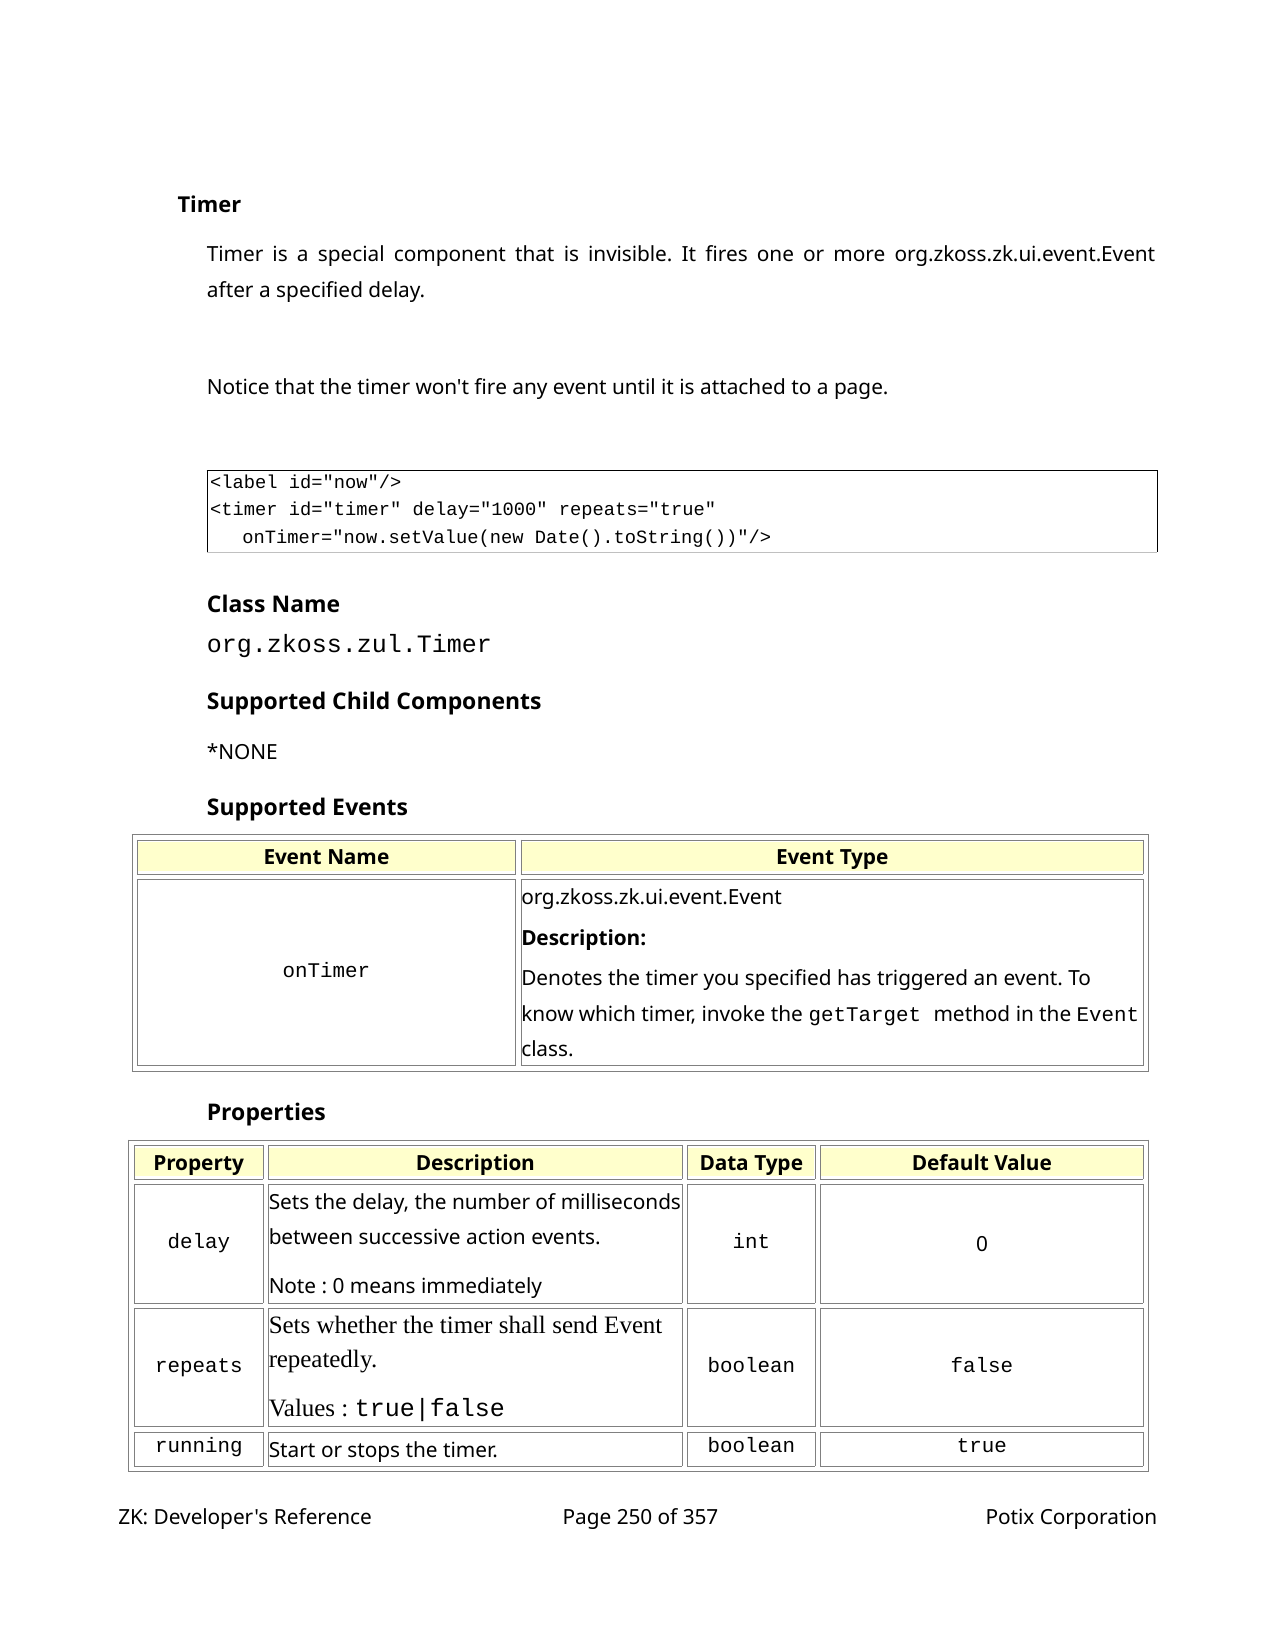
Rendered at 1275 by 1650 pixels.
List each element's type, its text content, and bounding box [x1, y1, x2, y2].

table_cell repeats [131, 1303, 266, 1426]
table_cell boolean [685, 1303, 817, 1426]
table_cell false [818, 1303, 1146, 1426]
table_cell true [818, 1426, 1146, 1466]
text Timer is a special component that is invisible. It fires one or more org.zkoss.zk.ui.event.Event after a specified delay. [207, 239, 1157, 303]
table_cell onTimer [134, 874, 518, 1065]
table_cell boolean [685, 1426, 817, 1466]
table_cell Sets the delay, the number of milliseconds between successive action events. Note : 0 means immediately [266, 1179, 685, 1302]
text <timer id="timer" delay="1000" repeats="true" [208, 497, 1157, 522]
table_cell delay [131, 1179, 266, 1302]
subtitle Supported Child Components [207, 685, 1157, 717]
table_header Property [131, 1141, 266, 1179]
subtitle Supported Events [207, 790, 1157, 822]
table_cell int [685, 1179, 817, 1302]
subtitle Timer [177, 189, 1157, 219]
table_cell running [131, 1426, 266, 1466]
table_header Data Type [685, 1141, 817, 1179]
table_header Default Value [818, 1141, 1146, 1179]
table_cell Start or stops the timer. [266, 1426, 685, 1466]
subtitle Properties [207, 1096, 1157, 1127]
text *NONE [207, 737, 1157, 765]
subtitle Class Name [207, 588, 1157, 620]
text onTimer="now.setValue(new Date().toString())"/> [208, 524, 1157, 552]
table_header Event Type [518, 835, 1146, 874]
text <label id="now"/> [208, 471, 1157, 494]
text org.zkoss.zul.Timer [207, 632, 1157, 660]
table_header Event Name [134, 835, 518, 874]
text Notice that the timer won't fire any event until it is attached to a page. [207, 372, 1157, 401]
table_cell 0 [818, 1179, 1146, 1302]
table_cell org.zkoss.zk.ui.event.Event Description: Denotes the timer you specified has triggered an event. To know which timer, invoke the getTarget method in the Event class. [518, 874, 1146, 1065]
table_cell Sets whether the timer shall send Event repeatedly. Values : true|false [266, 1303, 685, 1426]
table_header Description [266, 1141, 685, 1179]
